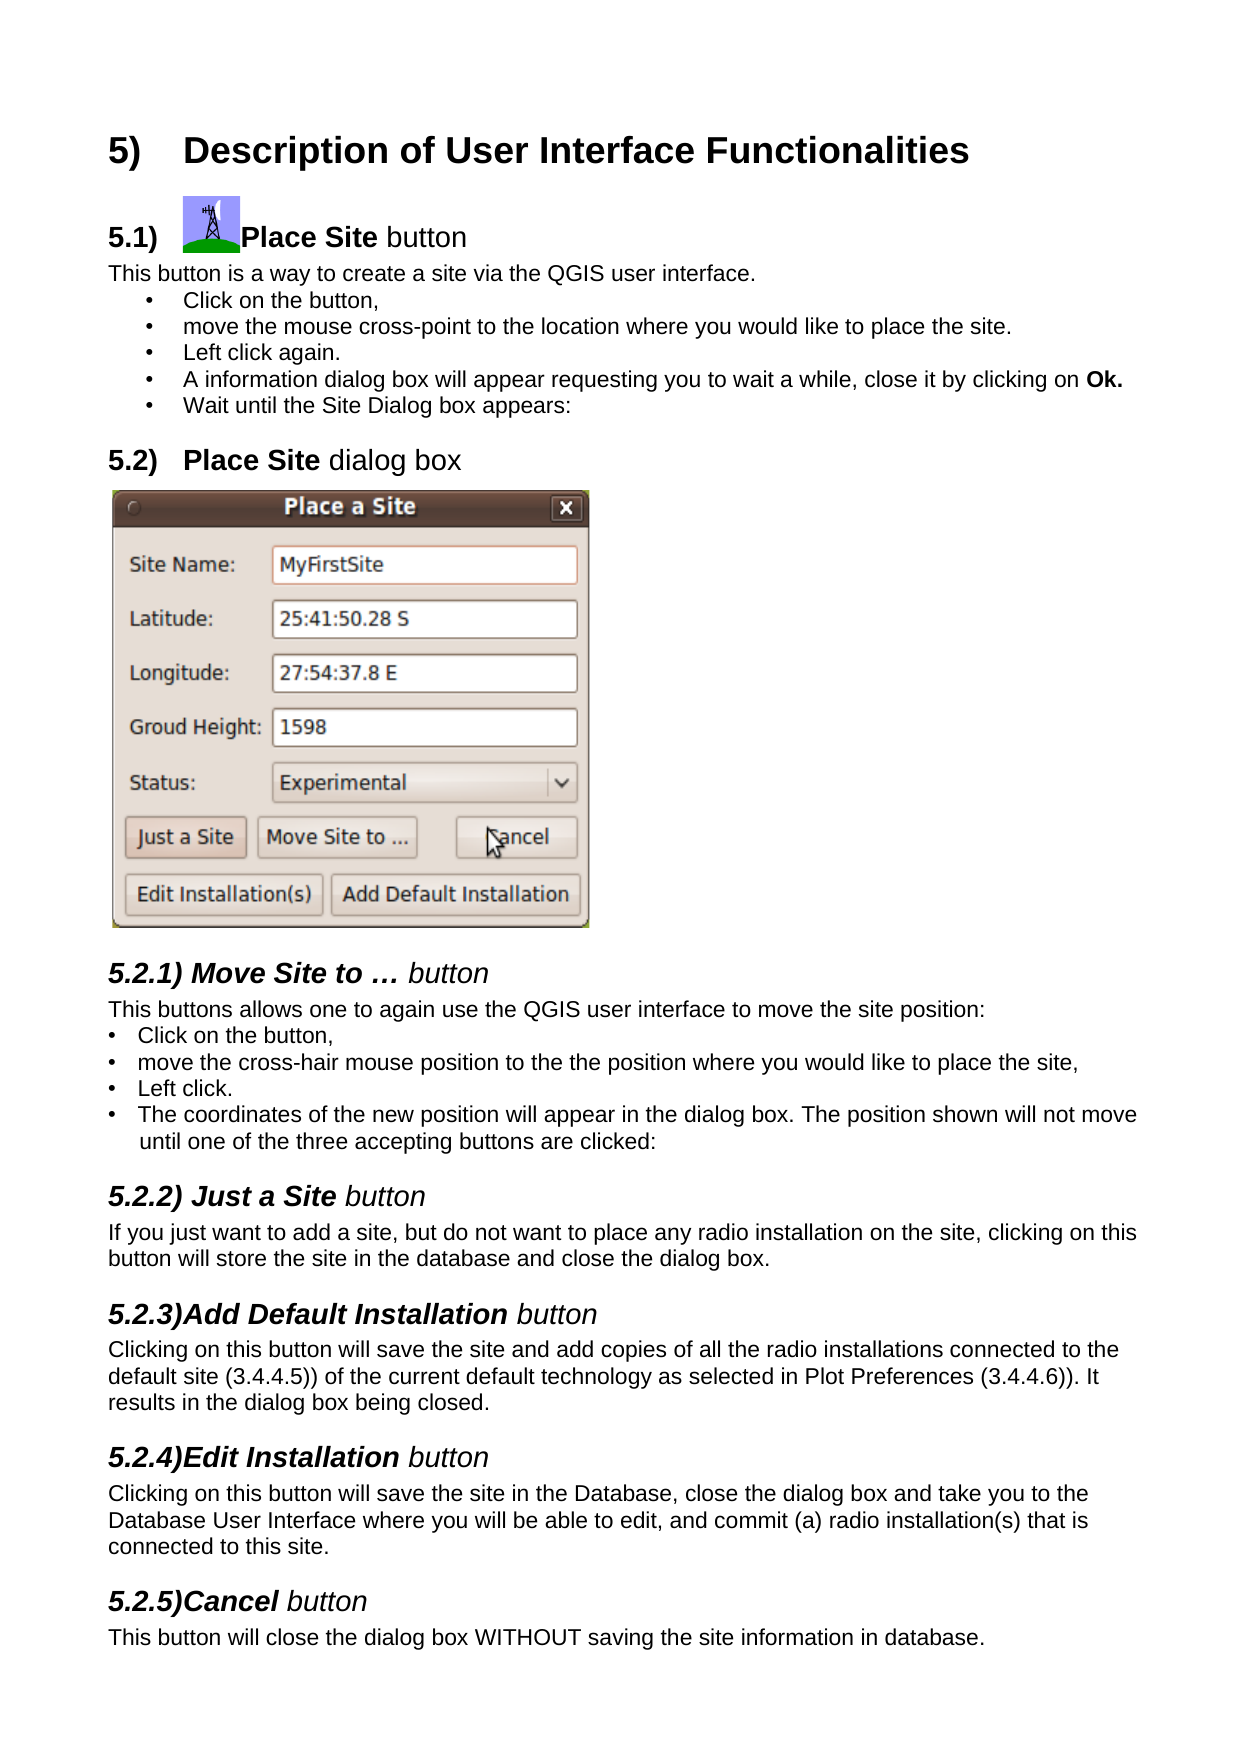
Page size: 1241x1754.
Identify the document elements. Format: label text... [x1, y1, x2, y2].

list move the mouse cross-point to the location where you would like to place the site. [145, 313, 1156, 339]
subtitle Description of User Interface Functionalities [108, 128, 1156, 171]
text This button is a way to create a site via the QGIS user interface. [108, 260, 1156, 287]
subtitle Edit Installation button [108, 1441, 1156, 1474]
text Clicking on this button will save the site and add copies of all the radio installations connected to the default site (3.4.4.5)) of the current default technology as selected in Plot Preferences (3.4.4.6)). It results in the dialog box being closed. [108, 1336, 1156, 1416]
subtitle Add Default Installation button [108, 1297, 1156, 1330]
picture [112, 490, 590, 928]
text If you just want to add a site, but do not want to place any radio installation on the site, clicking on this button will store the site in the database and close the dialog box. [108, 1219, 1156, 1272]
subtitle Place Site dialog box [108, 443, 1156, 477]
subtitle Place Site button [108, 196, 1156, 254]
list Left click again. [145, 339, 1156, 366]
list The coordinates of the new position will appear in the dialog box. The position shown will not move until one of the three accepting buttons are clicked: [108, 1101, 1156, 1154]
picture [182, 196, 241, 253]
text Clicking on this button will save the site in the Database, close the dialog box and take you to the Database User Interface where you will be able to edit, and commit (a) radio installation(s) that is connected to this site. [108, 1480, 1156, 1559]
list Left click. [108, 1075, 1156, 1101]
list Wait until the Site Dialog box appears: [145, 392, 1156, 418]
list Click on the button, [145, 287, 1156, 313]
subtitle Move Site to … button [108, 956, 1156, 990]
subtitle Cancel button [108, 1584, 1156, 1618]
subtitle Just a Site button [108, 1179, 1156, 1213]
text This button will close the dialog box WITHOUT saving the site information in database. [108, 1624, 1156, 1651]
list A information dialog box will appear requesting you to wait a while, close it by clicking on Ok. [145, 366, 1156, 392]
list Click on the button, [108, 1022, 1156, 1049]
list move the cross-hair mouse position to the the position where you would like to place the site, [108, 1049, 1156, 1075]
text This buttons allows one to again use the QGIS user interface to move the site position: [108, 996, 1156, 1022]
